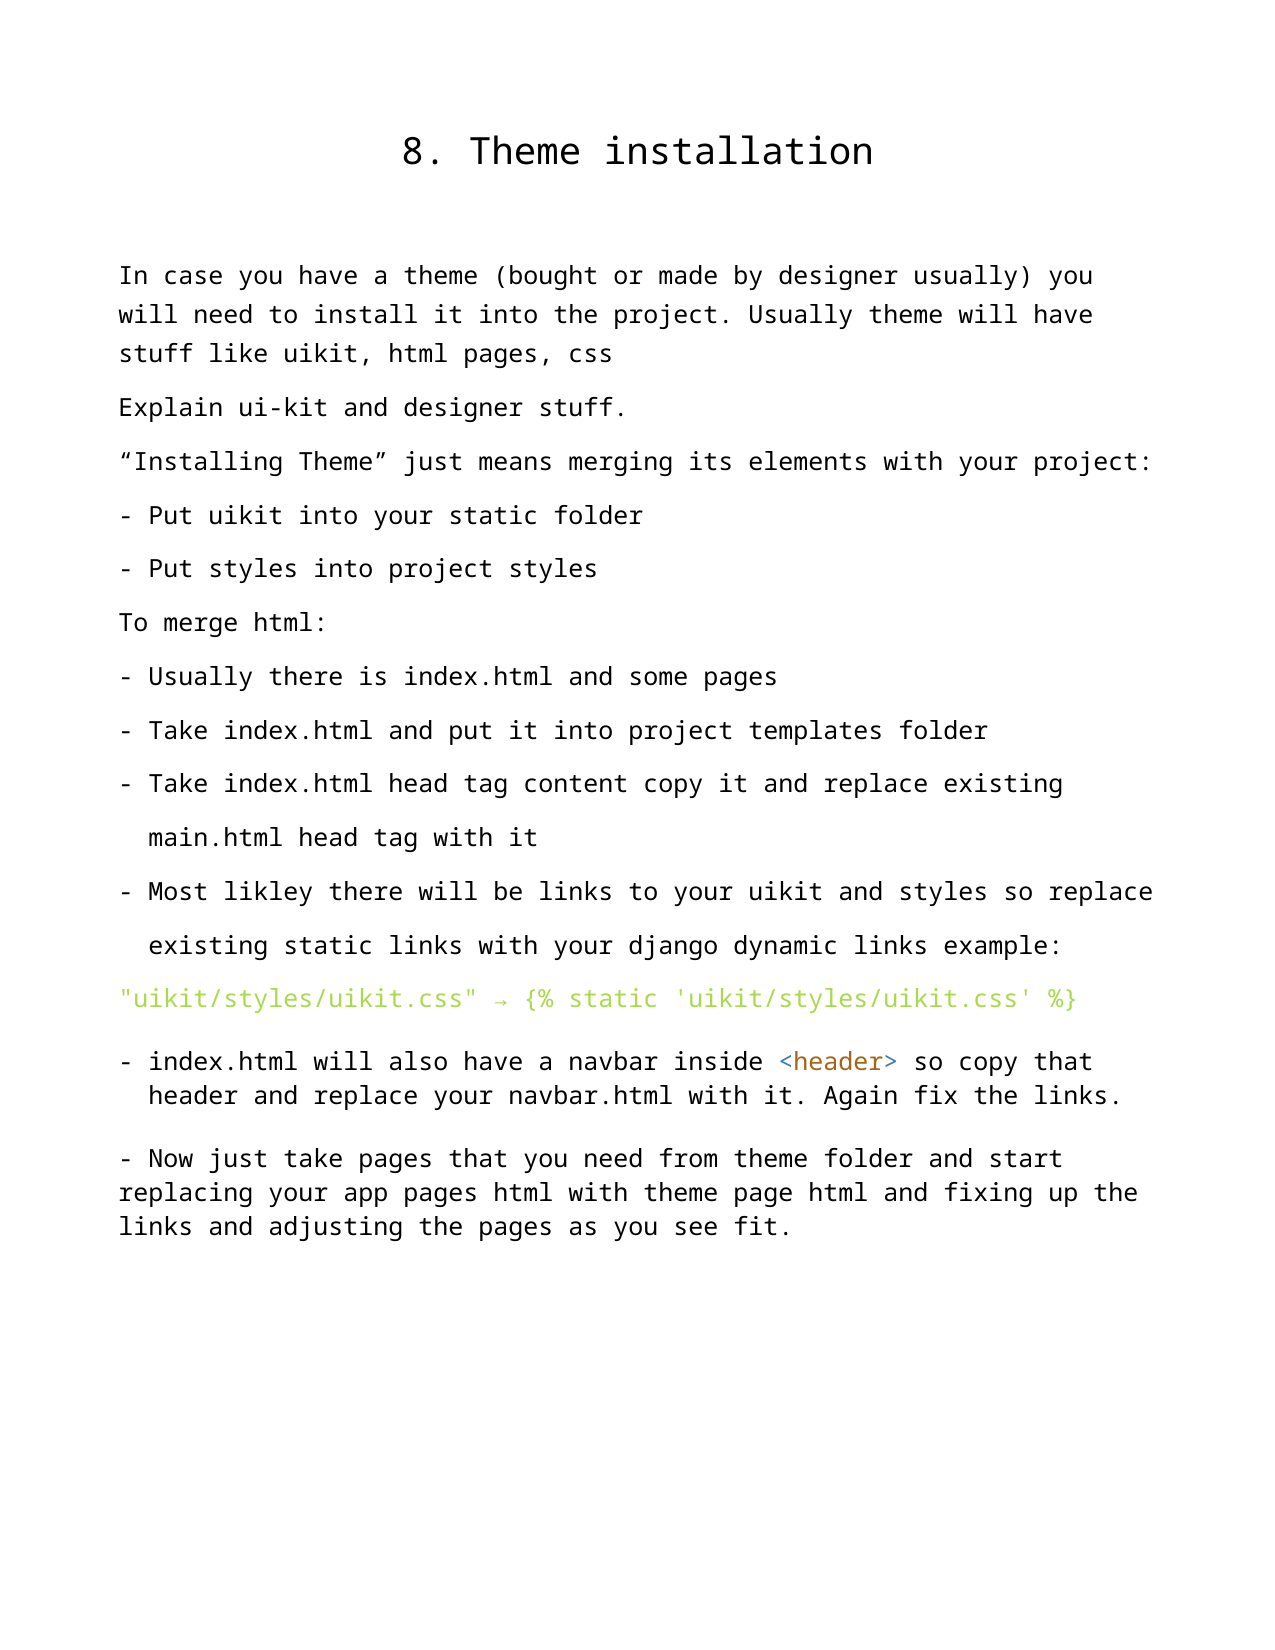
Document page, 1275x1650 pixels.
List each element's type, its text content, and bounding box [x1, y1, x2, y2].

text - Most likley there will be links to your uikit and styles so replace [118, 873, 1157, 908]
text - Now just take pages that you need from theme folder and start replacing your app pages html with theme page html and fixing up the links and adjusting the pages as you see fit. [118, 1141, 1157, 1243]
text In case you have a theme (bought or made by designer usually) you will need to install it into the project. Usually theme will have stuff like uikit, html pages, css [118, 258, 1157, 370]
text existing static links with your django dynamic links example: [118, 927, 1157, 961]
text - index.html will also have a navbar inside <header> so copy that [118, 1044, 1157, 1078]
text - Take index.html and put it into project templates folder [118, 712, 1157, 746]
text header and replace your navbar.html with it. Again fix the links. [118, 1078, 1157, 1112]
text "uikit/styles/uikit.css" → {% static 'uikit/styles/uikit.css' %} [118, 981, 1157, 1015]
text To merge html: [118, 605, 1157, 639]
text “Installing Theme” just means merging its elements with your project: [118, 443, 1157, 478]
text Explain ui-kit and designer stuff. [118, 390, 1157, 424]
text - Put uikit into your static folder [118, 497, 1157, 531]
text - Take index.html head tag content copy it and replace existing [118, 766, 1157, 800]
subtitle 8. Theme installation [118, 124, 1157, 175]
text - Put styles into project styles [118, 551, 1157, 585]
text - Usually there is index.html and some pages [118, 658, 1157, 693]
text main.html head tag with it [118, 820, 1157, 854]
